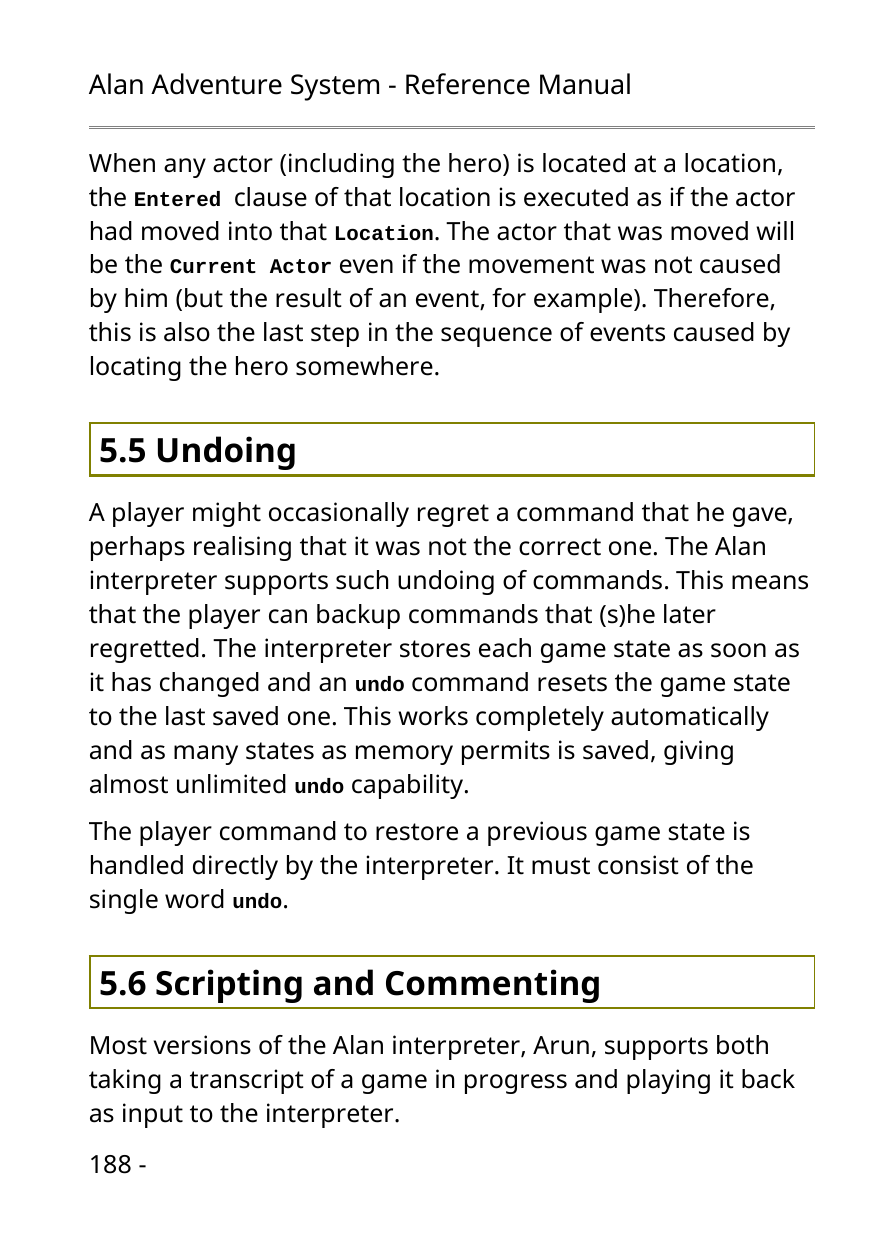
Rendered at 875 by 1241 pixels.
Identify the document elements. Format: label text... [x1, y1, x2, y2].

text The player command to restore a previous game state is handled directly by the interpreter. It must consist of the single word undo. [88, 814, 815, 916]
subtitle Scripting and Commenting [91, 957, 814, 1007]
text Most versions of the Alan interpreter, Arun, supports both taking a transcript of a game in progress and playing it back as input to the interpreter. [88, 1028, 815, 1130]
text When any actor (including the hero) is located at a location, the Entered clause of that location is executed as if the actor had moved into that Location. The actor that was moved will be the Current Actor even if the movement was not caused by him (but the result of an event, for example). Therefore, this is also the last step in the sequence of events caused by locating the hero some­where. [88, 146, 815, 383]
subtitle Undoing [91, 424, 814, 474]
text A player might occasionally regret a command that he gave, perhaps realising that it was not the correct one. The Alan interpreter supports such undoing of commands. This means that the player can backup commands that (s)he later regretted. The interpreter stores each game state as soon as it has changed and an undo command resets the game state to the last saved one. This works completely automatically and as many states as memory permits is saved, giving almost unlimited undo capability. [88, 495, 815, 801]
